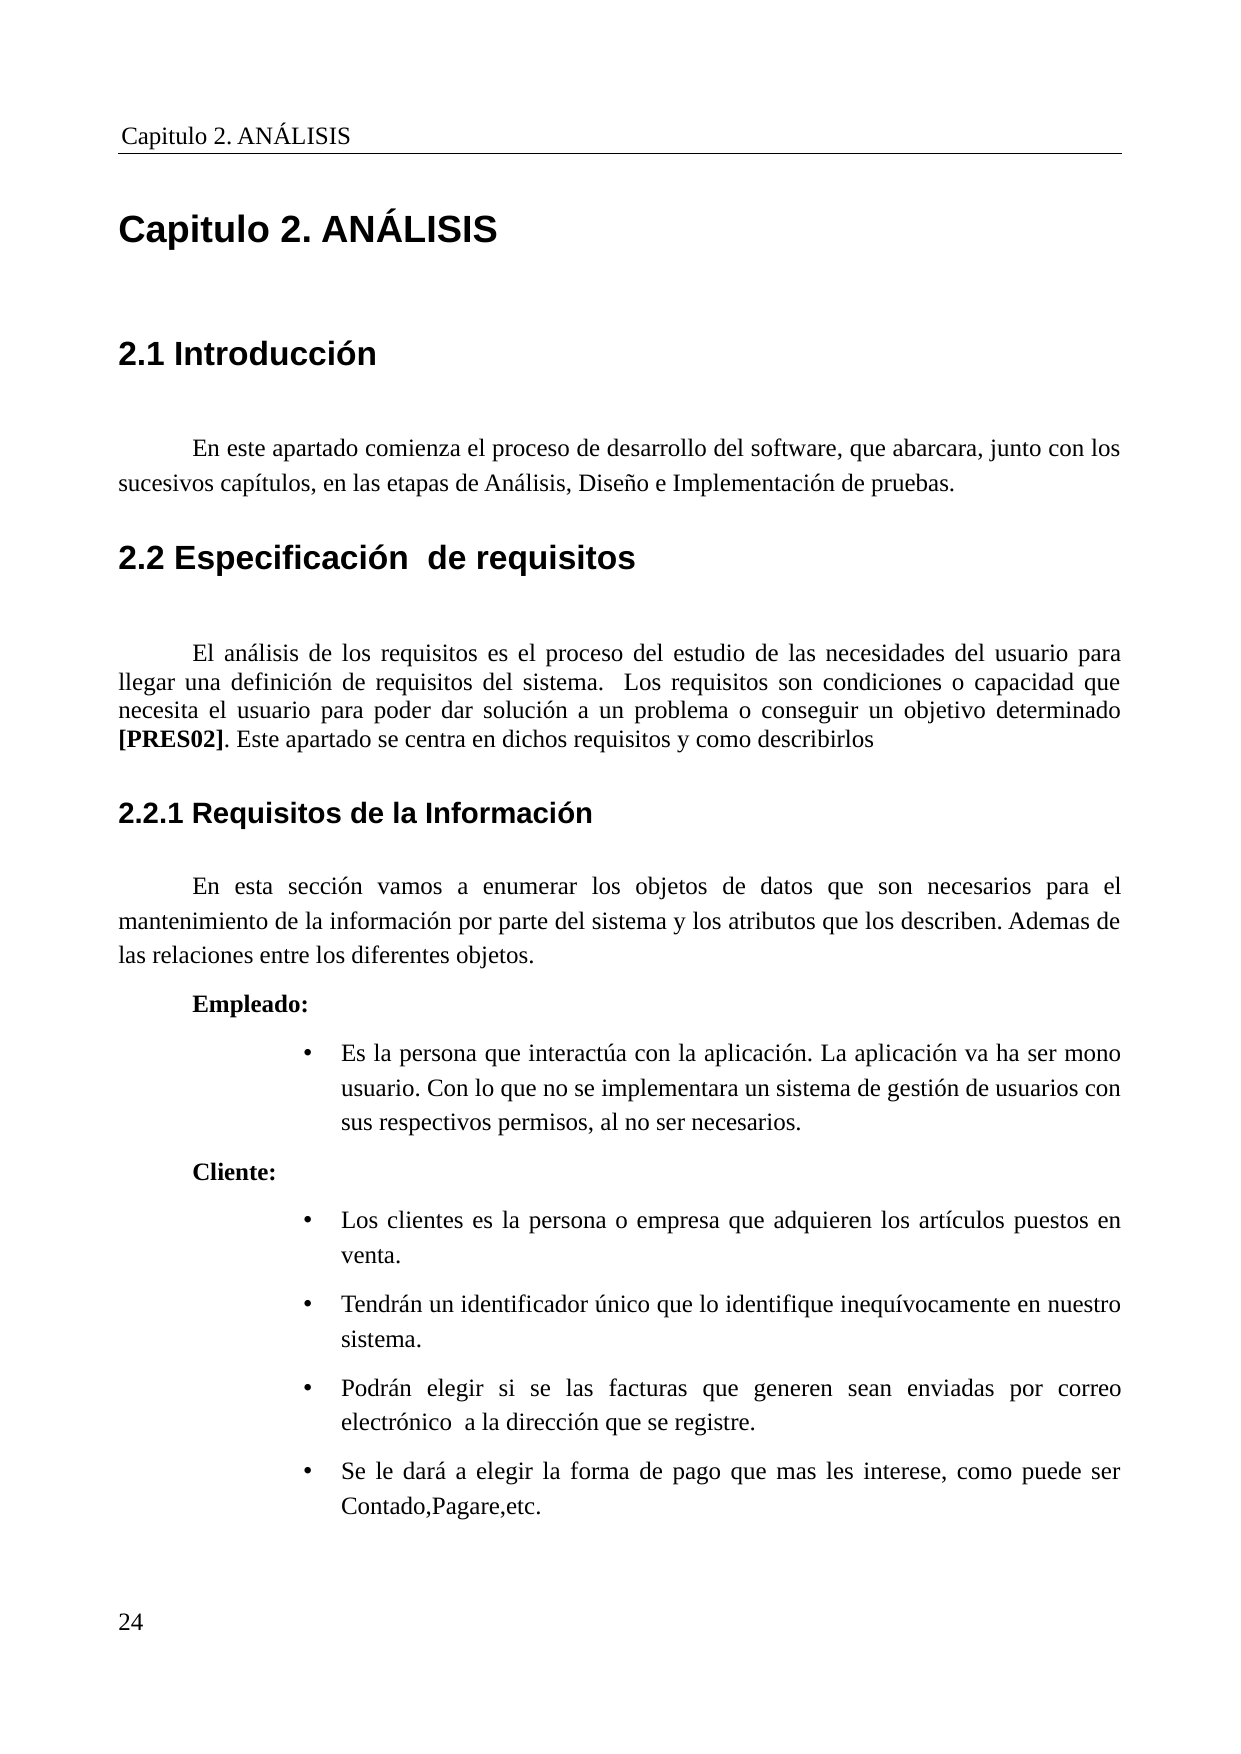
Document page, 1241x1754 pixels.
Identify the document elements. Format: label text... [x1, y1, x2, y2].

text En este apartado comienza el proceso de desarrollo del software, que abarcara, junto con los sucesivos capítulos, en las etapas de Análisis, Diseño e Implementación de pruebas. [118, 433, 1122, 497]
text Empleado: [118, 989, 1122, 1018]
subtitle 2.2 Especificación de requisitos [118, 538, 1122, 577]
text Cliente: [118, 1157, 1122, 1185]
subtitle Capitulo 2. ANÁLISIS [118, 207, 1122, 251]
list Se le dará a elegir la forma de pago que mas les interese, como puede ser Contado,Pagare,etc. [303, 1456, 1122, 1519]
list Tendrán un identificador único que lo identifique inequívocamente en nuestro sistema. [303, 1289, 1122, 1352]
list Podrán elegir si se las facturas que generen sean enviadas por correo electrónico a la dirección que se registre. [303, 1373, 1122, 1436]
list Es la persona que interactúa con la aplicación. La aplicación va ha ser mono usuario. Con lo que no se implementara un sistema de gestión de usuarios con sus respectivos permisos, al no ser necesarios. [303, 1038, 1122, 1136]
subtitle 2.2.1 Requisitos de la Información [118, 796, 1122, 830]
list Los clientes es la persona o empresa que adquieren los artículos puestos en venta. [303, 1206, 1122, 1269]
text El análisis de los requisitos es el proceso del estudio de las necesidades del usuario para llegar una definición de requisitos del sistema. Los requisitos son condiciones o capacidad que necesita el usuario para poder dar solución a un problema o conseguir un objetivo determinado [PRES02]. Este apartado se centra en dichos requisitos y como describirlos [118, 638, 1122, 753]
subtitle 2.1 Introducción [118, 333, 1122, 372]
text En esta sección vamos a enumerar los objetos de datos que son necesarios para el mantenimiento de la información por parte del sistema y los atributos que los describen. Ademas de las relaciones entre los diferentes objetos. [118, 871, 1122, 969]
